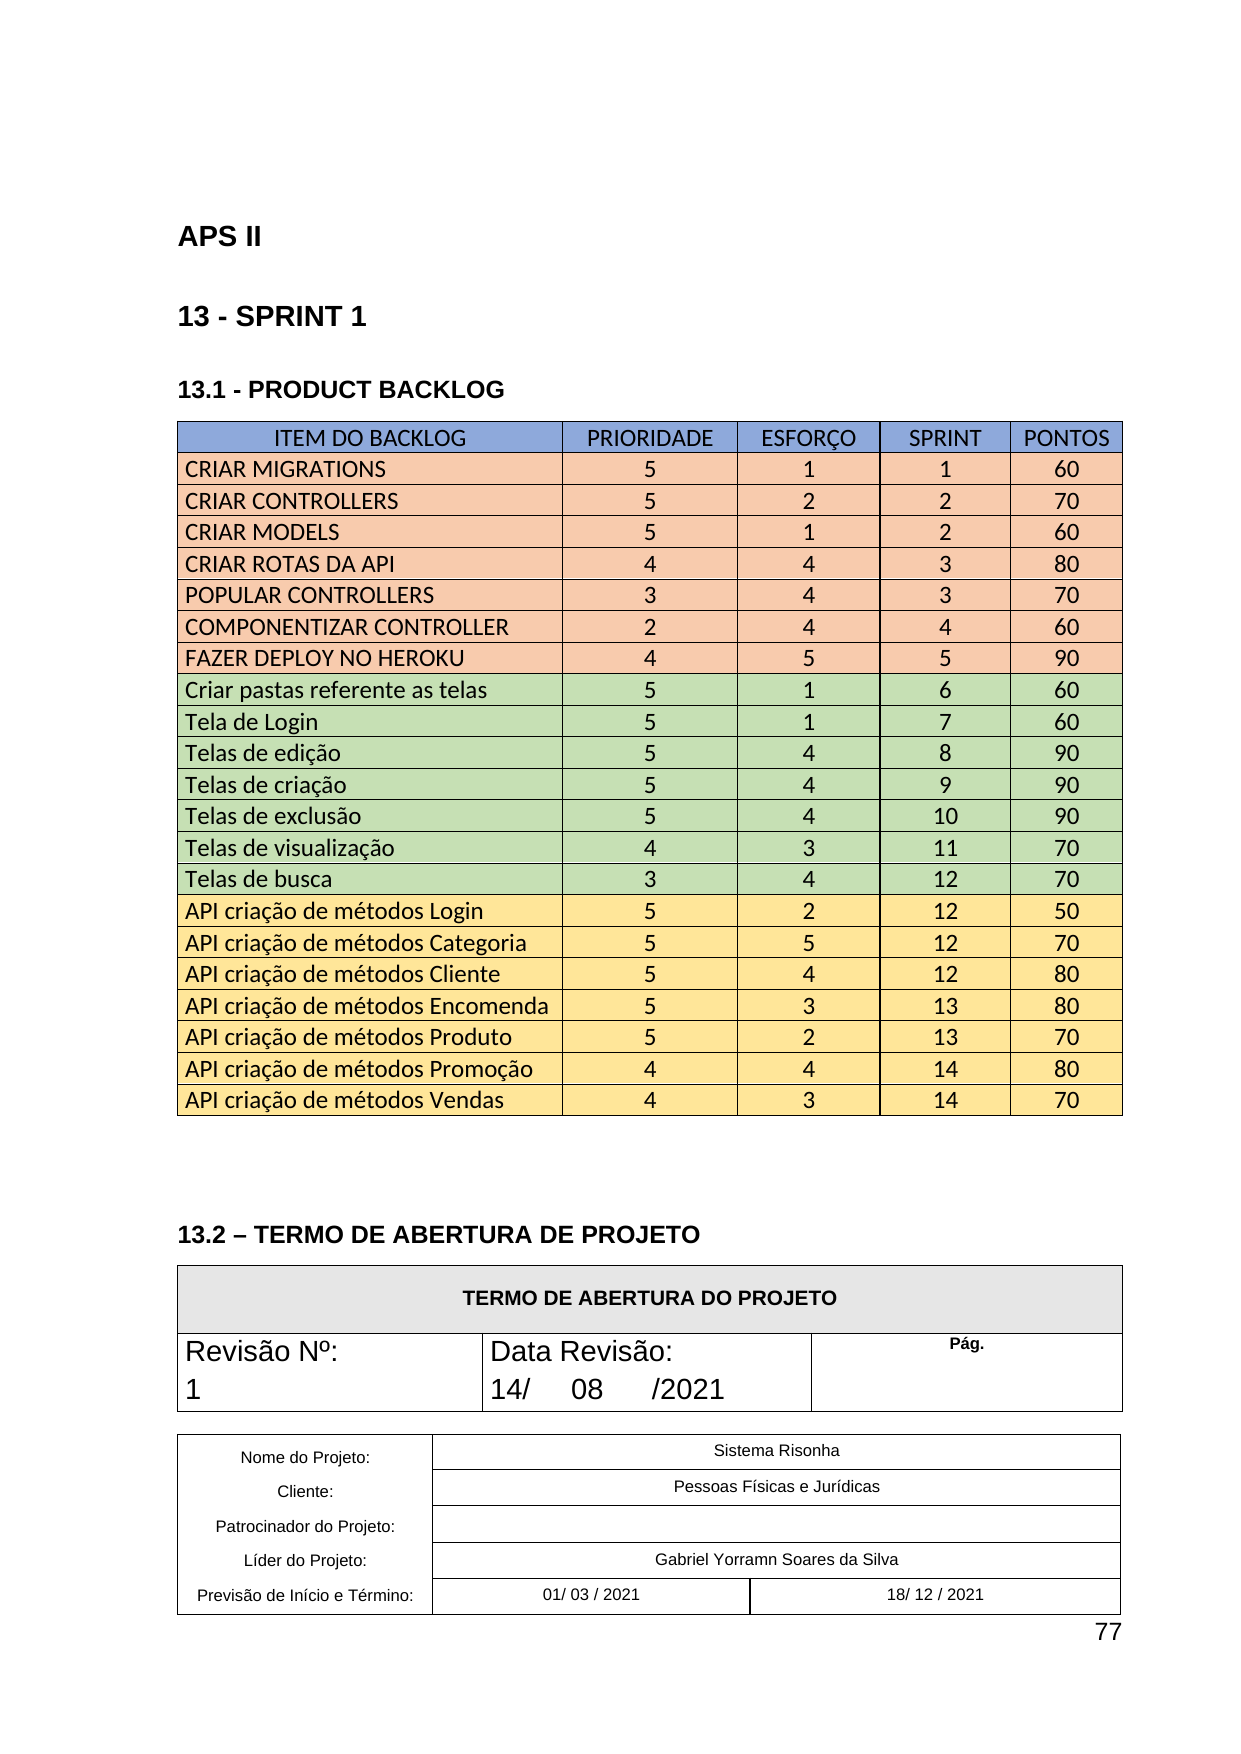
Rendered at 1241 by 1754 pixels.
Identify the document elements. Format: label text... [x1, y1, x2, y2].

table_cell 4 [738, 864, 879, 894]
table_cell 4 [563, 643, 737, 673]
table_cell 13 [881, 1021, 1010, 1052]
table_cell 5 [563, 895, 737, 926]
table_cell Telas de busca [178, 864, 562, 894]
table_cell 9 [881, 769, 1010, 799]
table_cell 4 [563, 832, 737, 862]
table_cell Telas de edição [178, 737, 562, 768]
table_header Nome do Projeto: Cliente: Patrocinador do Projeto: Líder do Projeto: Previsão de Início e Término: [178, 1435, 432, 1613]
table_cell Criar pastas referente as telas [178, 674, 562, 705]
table_cell 3 [738, 990, 879, 1020]
table_cell 90 [1011, 769, 1122, 799]
table_cell CRIAR MIGRATIONS [178, 453, 562, 484]
table_cell 4 [738, 800, 879, 831]
table_header TERMO DE ABERTURA DO PROJETO [178, 1266, 1122, 1333]
table_cell 80 [1011, 958, 1122, 989]
table_cell 2 [738, 1021, 879, 1052]
table_cell CRIAR MODELS [178, 516, 562, 547]
table_cell Pág. [812, 1334, 1122, 1411]
table_cell 60 [1011, 516, 1122, 547]
table_cell API criação de métodos Produto [178, 1021, 562, 1052]
table_cell 01/ 03 / 2021 [433, 1579, 749, 1613]
table_cell Tela de Login [178, 706, 562, 736]
table_cell 18/ 12 / 2021 [751, 1579, 1120, 1613]
table_cell 5 [563, 674, 737, 705]
table_cell 1 [738, 516, 879, 547]
table_cell 4 [738, 580, 879, 610]
table_cell 4 [881, 611, 1010, 642]
table_cell Gabriel Yorramn Soares da Silva [433, 1543, 1120, 1577]
table_cell API criação de métodos Vendas [178, 1085, 562, 1115]
table_cell 5 [738, 643, 879, 673]
table_cell 12 [881, 895, 1010, 926]
table_cell 3 [563, 864, 737, 894]
table_cell FAZER DEPLOY NO HEROKU [178, 643, 562, 673]
table_cell 5 [563, 990, 737, 1020]
table_cell 60 [1011, 453, 1122, 484]
table_cell 2 [738, 895, 879, 926]
table_cell 90 [1011, 643, 1122, 673]
table_cell 70 [1011, 1085, 1122, 1115]
table_cell 5 [563, 516, 737, 547]
table_cell COMPONENTIZAR CONTROLLER [178, 611, 562, 642]
table_cell Data Revisão: 14/ 08 /2021 [483, 1334, 811, 1411]
table_cell 10 [881, 800, 1010, 831]
table_cell 70 [1011, 832, 1122, 862]
table_cell Telas de visualização [178, 832, 562, 862]
table_cell 2 [563, 611, 737, 642]
table_header SPRINT [881, 422, 1010, 452]
table_cell 1 [881, 453, 1010, 484]
table_cell 60 [1011, 674, 1122, 705]
table_cell 70 [1011, 927, 1122, 957]
table_cell 5 [563, 769, 737, 799]
subtitle 13.1 - PRODUCT BACKLOG [177, 375, 1122, 404]
table_cell 12 [881, 864, 1010, 894]
table_cell 14 [881, 1053, 1010, 1083]
table_cell 70 [1011, 580, 1122, 610]
table_cell 8 [881, 737, 1010, 768]
table_cell 5 [563, 706, 737, 736]
table_cell 4 [738, 769, 879, 799]
table_cell 14 [881, 1085, 1010, 1115]
table_cell 80 [1011, 548, 1122, 578]
table_cell 4 [738, 958, 879, 989]
table_cell Pessoas Físicas e Jurídicas [433, 1470, 1120, 1505]
table_cell 2 [881, 485, 1010, 515]
table_cell 12 [881, 958, 1010, 989]
table_header ITEM DO BACKLOG [178, 422, 562, 452]
table_cell 60 [1011, 706, 1122, 736]
table_cell API criação de métodos Encomenda [178, 990, 562, 1020]
table_cell 11 [881, 832, 1010, 862]
table_cell 5 [563, 800, 737, 831]
table_cell 80 [1011, 1053, 1122, 1083]
table_cell 2 [881, 516, 1010, 547]
table_cell API criação de métodos Login [178, 895, 562, 926]
table_header ESFORÇO [738, 422, 879, 452]
table_cell API criação de métodos Cliente [178, 958, 562, 989]
table_cell 4 [563, 1085, 737, 1115]
table_cell [433, 1506, 1120, 1542]
table_cell 3 [881, 548, 1010, 578]
table_cell 6 [881, 674, 1010, 705]
table_cell 4 [563, 548, 737, 578]
table_cell 4 [738, 611, 879, 642]
subtitle 13 - SPRINT 1 [177, 299, 1122, 333]
table_cell 4 [738, 1053, 879, 1083]
table_cell 4 [738, 737, 879, 768]
table_header PRIORIDADE [563, 422, 737, 452]
table_cell 2 [738, 485, 879, 515]
table_cell 7 [881, 706, 1010, 736]
table_cell Telas de criação [178, 769, 562, 799]
subtitle 13.2 – TERMO DE ABERTURA DE PROJETO [177, 1219, 1122, 1248]
table_cell 5 [563, 485, 737, 515]
table_cell 3 [738, 1085, 879, 1115]
table_cell 60 [1011, 611, 1122, 642]
table_cell 70 [1011, 485, 1122, 515]
table_cell 3 [738, 832, 879, 862]
table_cell 4 [563, 1053, 737, 1083]
table_cell 70 [1011, 1021, 1122, 1052]
table_header Sistema Risonha [433, 1435, 1120, 1469]
table_cell 12 [881, 927, 1010, 957]
table_cell 50 [1011, 895, 1122, 926]
table_cell 5 [563, 927, 737, 957]
table_cell POPULAR CONTROLLERS [178, 580, 562, 610]
table_cell 4 [738, 548, 879, 578]
table_cell API criação de métodos Promoção [178, 1053, 562, 1083]
table_cell Revisão Nº: 1 [178, 1334, 482, 1411]
table_header PONTOS [1011, 422, 1122, 452]
table_cell 5 [563, 1021, 737, 1052]
table_cell 5 [881, 643, 1010, 673]
table_cell API criação de métodos Categoria [178, 927, 562, 957]
table_cell 80 [1011, 990, 1122, 1020]
table_cell 90 [1011, 737, 1122, 768]
table_cell 3 [563, 580, 737, 610]
subtitle APS II [177, 219, 1122, 252]
table_cell 5 [738, 927, 879, 957]
table_cell 3 [881, 580, 1010, 610]
table_cell 5 [563, 737, 737, 768]
table_cell 70 [1011, 864, 1122, 894]
table_cell 5 [563, 958, 737, 989]
table_cell Telas de exclusão [178, 800, 562, 831]
table_cell 90 [1011, 800, 1122, 831]
table_cell 13 [881, 990, 1010, 1020]
table_cell 5 [563, 453, 737, 484]
table_cell 1 [738, 706, 879, 736]
table_cell CRIAR CONTROLLERS [178, 485, 562, 515]
table_cell CRIAR ROTAS DA API [178, 548, 562, 578]
table_cell 1 [738, 674, 879, 705]
table_cell 1 [738, 453, 879, 484]
